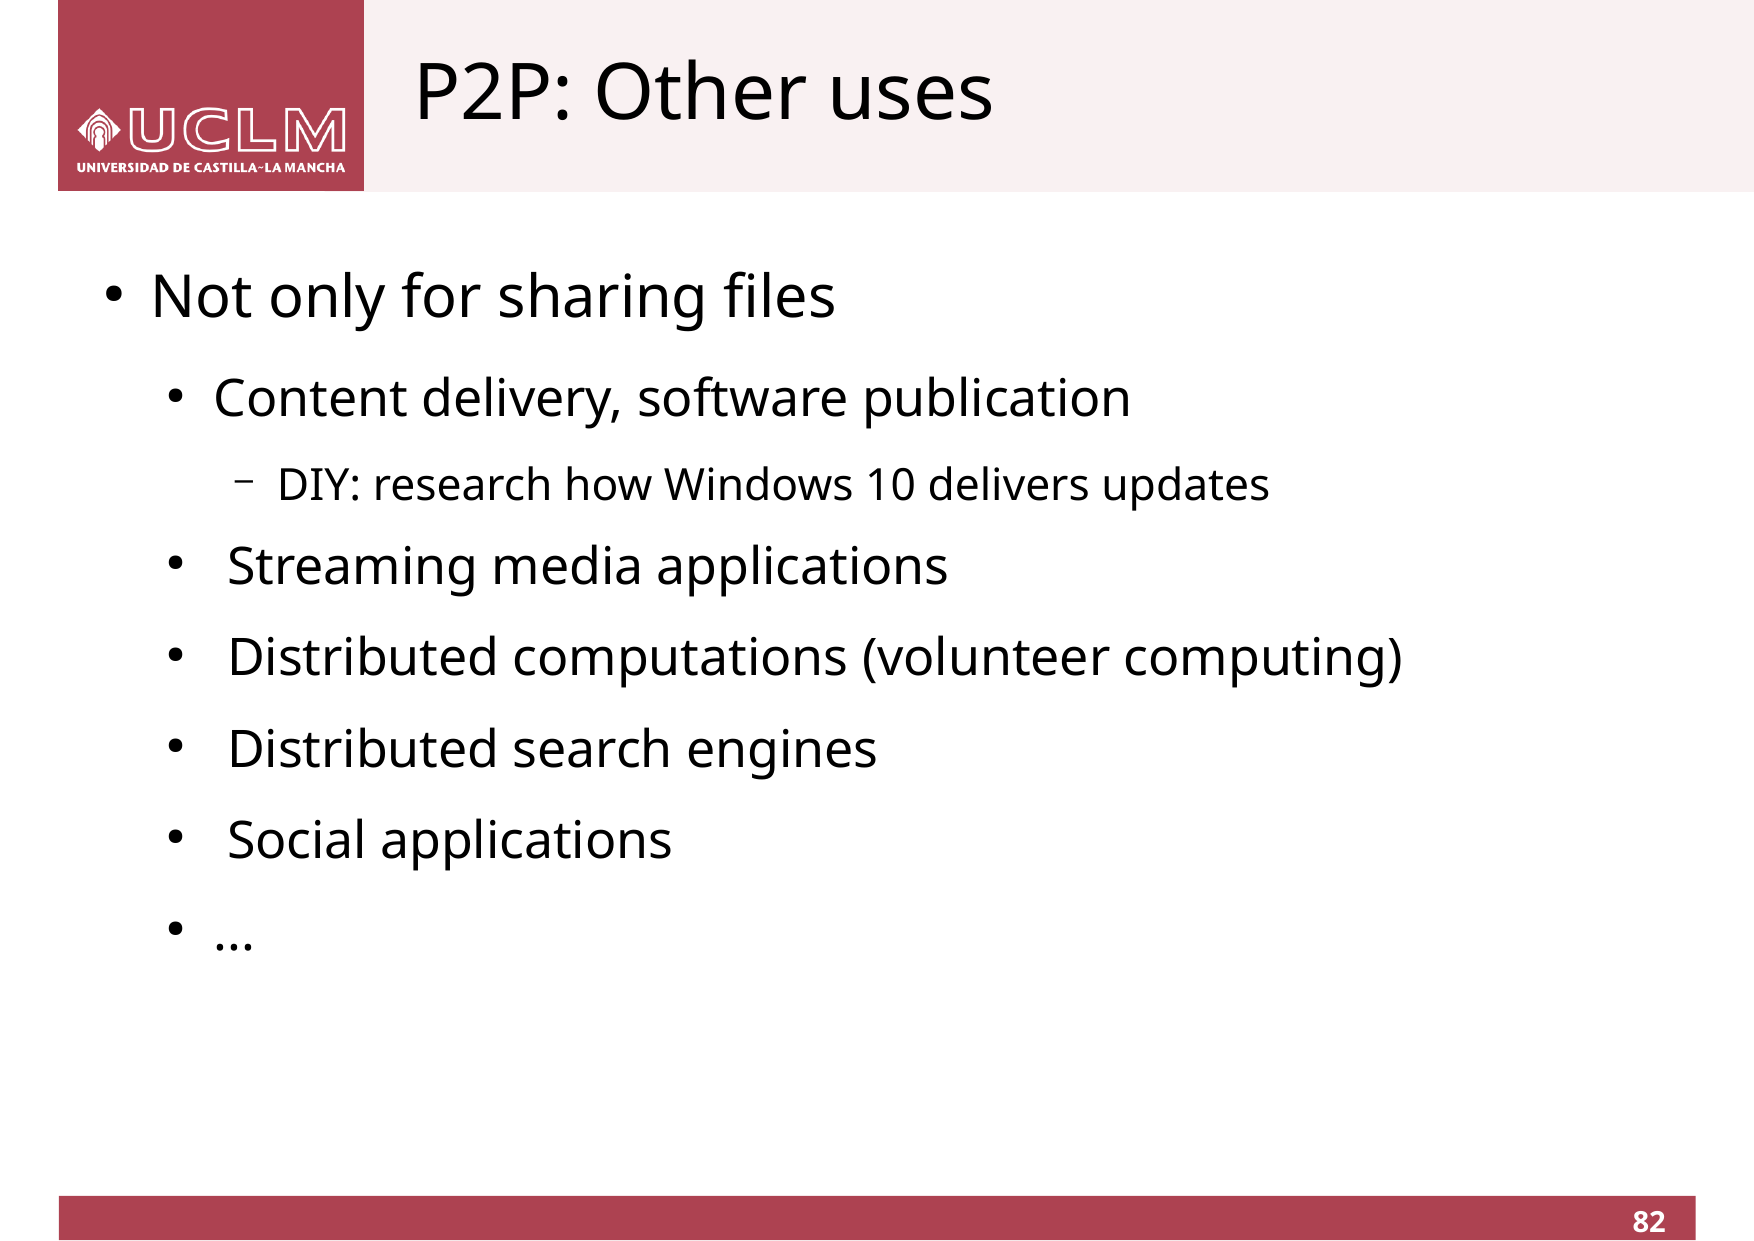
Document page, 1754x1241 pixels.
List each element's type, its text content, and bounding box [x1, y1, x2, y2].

title P2P: Other uses [413, 0, 1667, 198]
list Not only for sharing files Content delivery, software publication DIY: research how Windows 10 delivers updates Streaming media applications Distributed computations (volunteer computing) Distributed search engines Social applications ... [87, 254, 1667, 974]
picture [58, 0, 364, 191]
